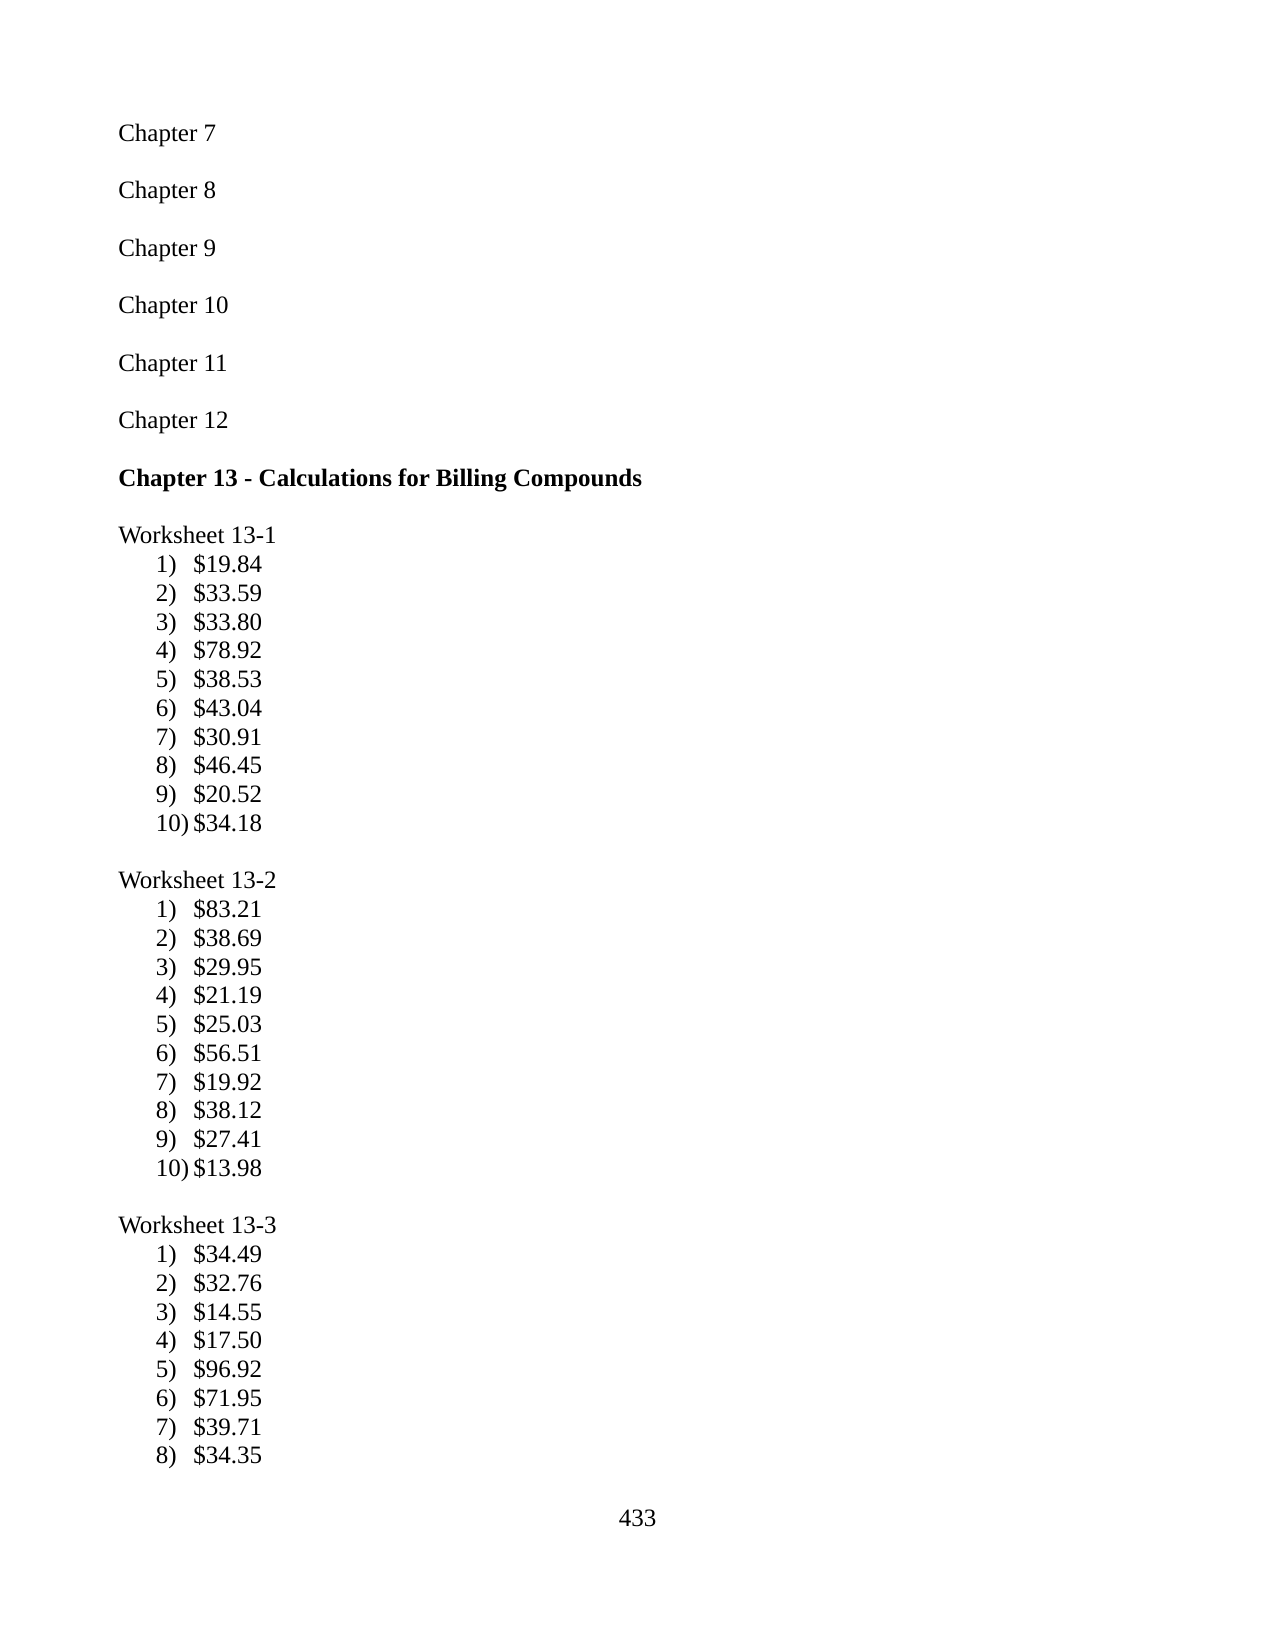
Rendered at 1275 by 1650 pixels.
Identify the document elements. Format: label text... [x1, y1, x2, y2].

text Chapter 12 [118, 406, 1157, 434]
list $17.50 [156, 1326, 1157, 1354]
list $34.18 [156, 808, 1157, 837]
list $34.35 [156, 1441, 1157, 1469]
list $21.19 [156, 981, 1157, 1009]
list $29.95 [156, 952, 1157, 981]
text Chapter 13 - Calculations for Billing Compounds [118, 463, 1157, 492]
list $83.21 [156, 894, 1157, 923]
list $38.12 [156, 1096, 1157, 1124]
text Chapter 7 [118, 118, 1157, 147]
text Worksheet 13-2 [118, 866, 1157, 894]
text Chapter 11 [118, 348, 1157, 377]
list $27.41 [156, 1124, 1157, 1153]
list $13.98 [156, 1153, 1157, 1182]
text Chapter 10 [118, 291, 1157, 319]
list $39.71 [156, 1412, 1157, 1441]
list $96.92 [156, 1354, 1157, 1383]
list $38.69 [156, 923, 1157, 952]
text Worksheet 13-3 [118, 1211, 1157, 1239]
list $32.76 [156, 1268, 1157, 1297]
text Chapter 8 [118, 176, 1157, 204]
list $33.59 [156, 578, 1157, 607]
list $30.91 [156, 722, 1157, 751]
list $34.49 [156, 1239, 1157, 1268]
list $20.52 [156, 779, 1157, 808]
text Worksheet 13-1 [118, 521, 1157, 549]
list $19.84 [156, 549, 1157, 578]
list $19.92 [156, 1067, 1157, 1096]
list $78.92 [156, 636, 1157, 664]
list $14.55 [156, 1297, 1157, 1326]
list $43.04 [156, 693, 1157, 722]
list $38.53 [156, 664, 1157, 693]
list $33.80 [156, 607, 1157, 636]
list $46.45 [156, 751, 1157, 779]
list $56.51 [156, 1038, 1157, 1067]
text Chapter 9 [118, 233, 1157, 262]
list $25.03 [156, 1009, 1157, 1038]
list $71.95 [156, 1383, 1157, 1412]
